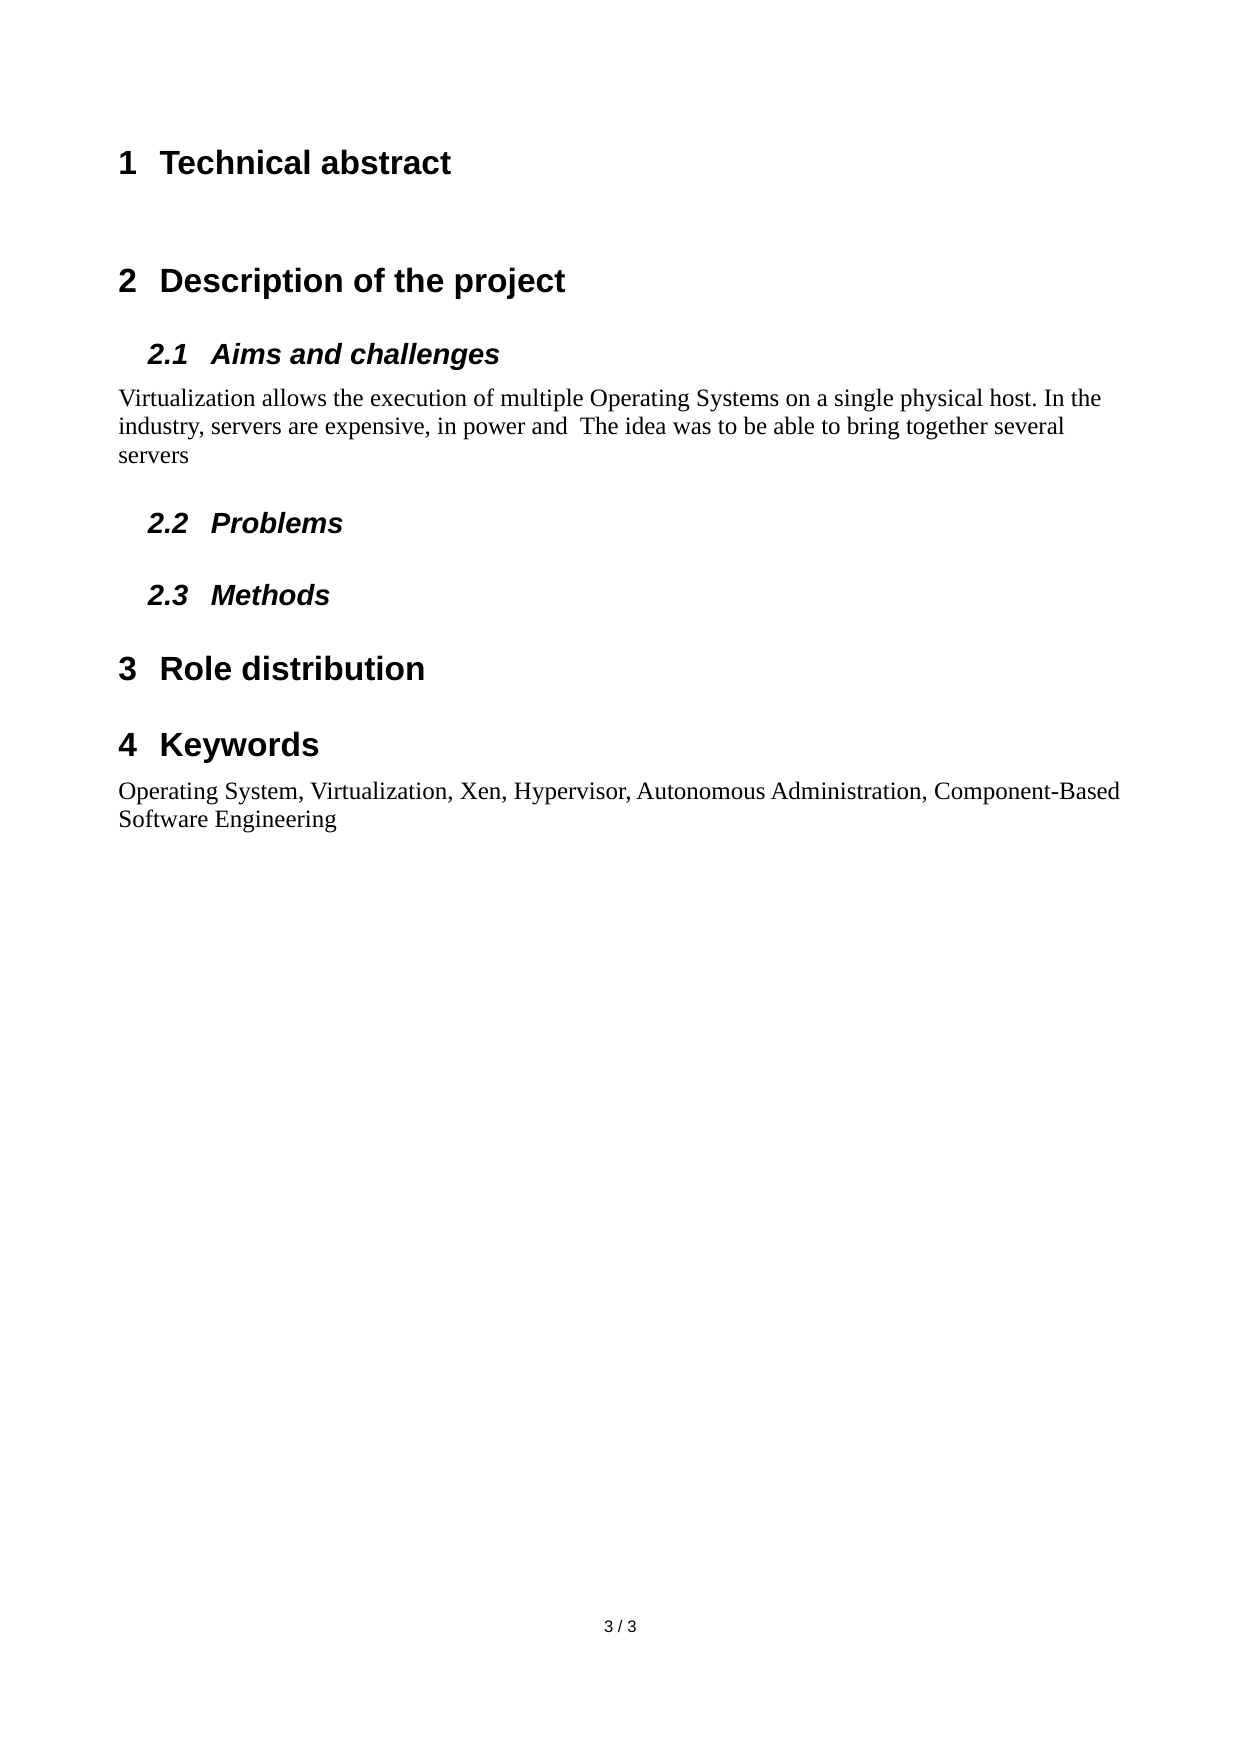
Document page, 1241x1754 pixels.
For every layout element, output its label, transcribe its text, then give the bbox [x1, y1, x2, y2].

text Virtualization allows the execution of multiple Operating Systems on a single physical host. In the industry, servers are expensive, in power and The idea was to be able to bring together several servers [118, 383, 1122, 469]
subtitle Keywords [118, 725, 1122, 763]
subtitle Role distribution [118, 648, 1122, 687]
subtitle Aims and challenges [148, 337, 1122, 370]
subtitle Description of the project [118, 261, 1122, 299]
text Operating System, Virtualization, Xen, Hypervisor, Autonomous Administration, Component-Based Software Engineering [118, 776, 1122, 833]
subtitle Technical abstract [118, 143, 1122, 182]
subtitle Problems [148, 506, 1122, 540]
subtitle Methods [148, 577, 1122, 611]
